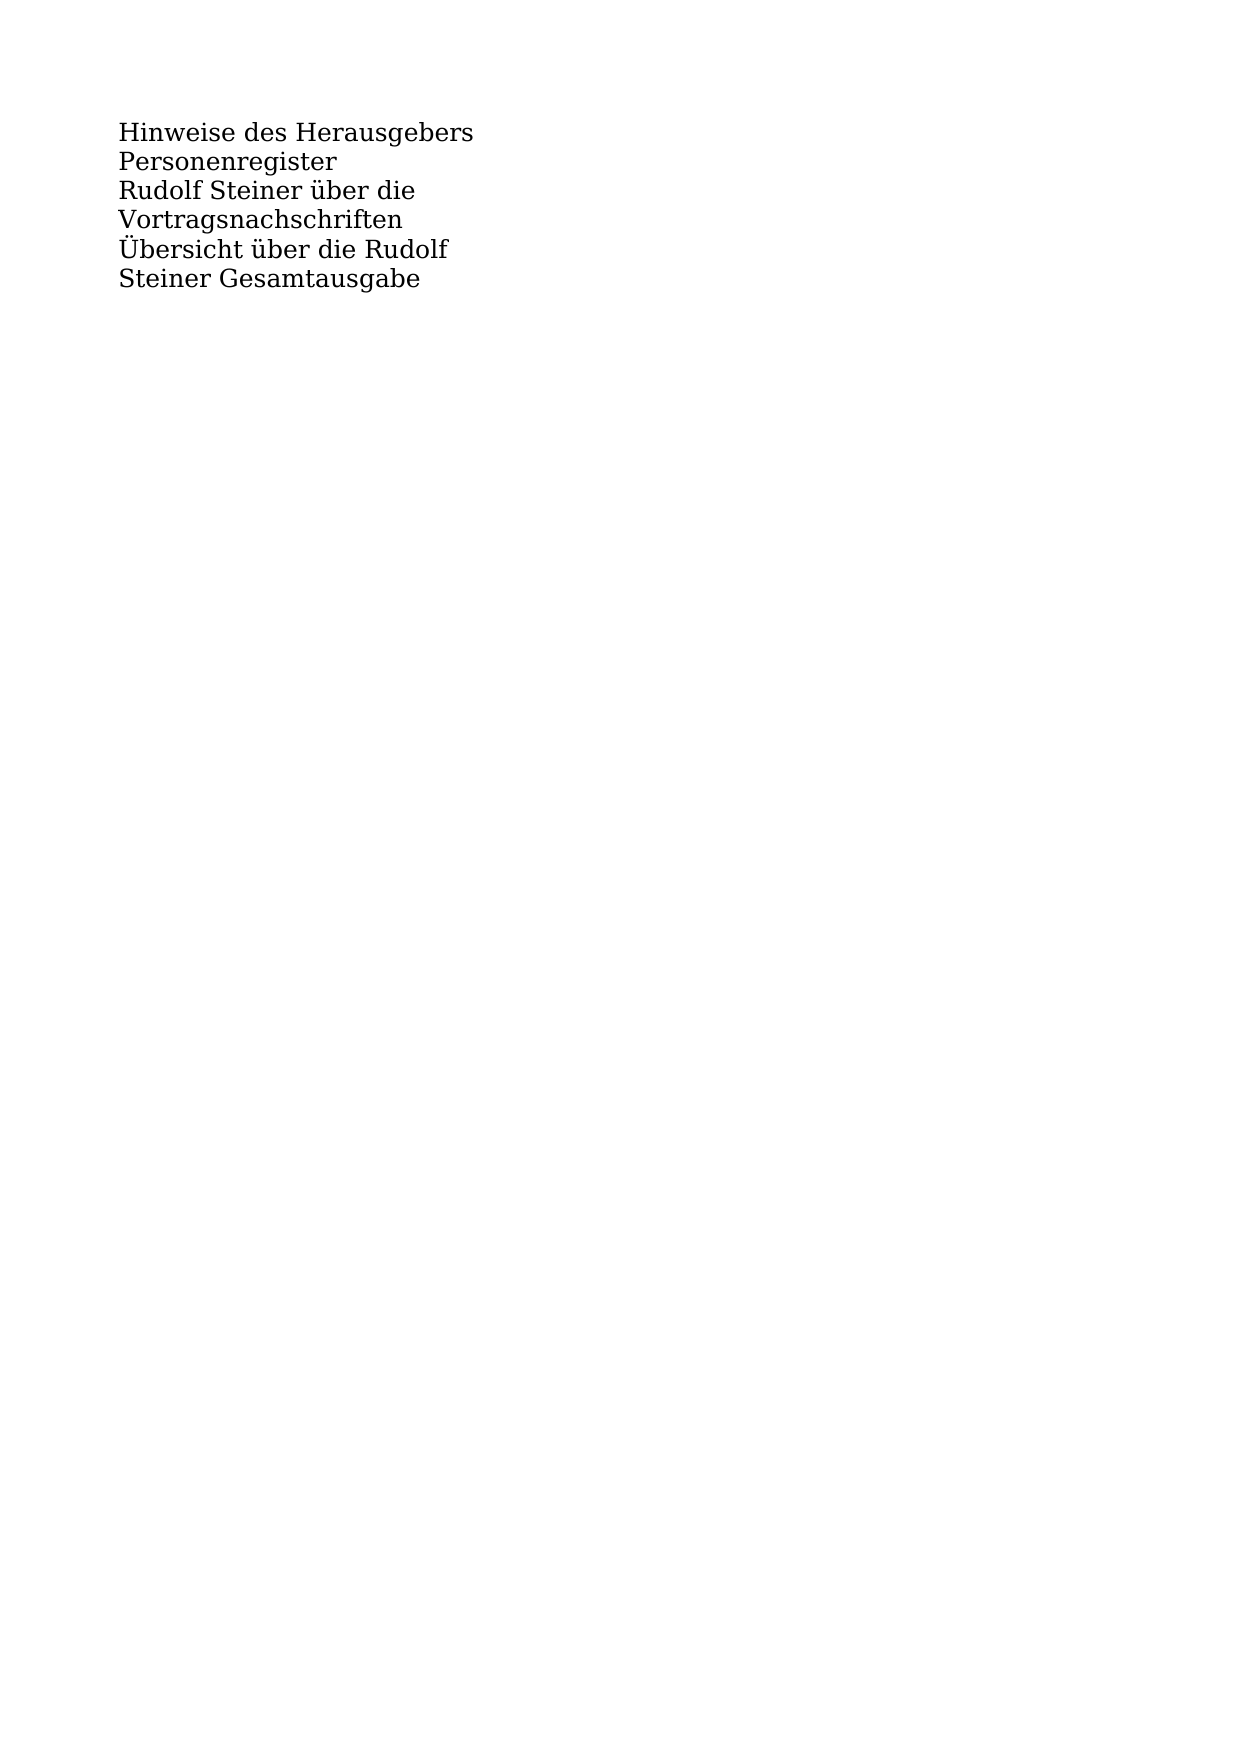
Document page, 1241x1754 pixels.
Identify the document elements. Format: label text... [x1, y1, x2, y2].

text Personenregister [118, 147, 1122, 176]
text Vortragsnachschriften [118, 206, 1122, 235]
text Hinweise des Herausgebers [118, 118, 1122, 147]
text Übersicht über die Rudolf [118, 235, 1122, 264]
text Steiner Gesamtausgabe [118, 264, 1122, 293]
text Rudolf Steiner über die [118, 176, 1122, 206]
